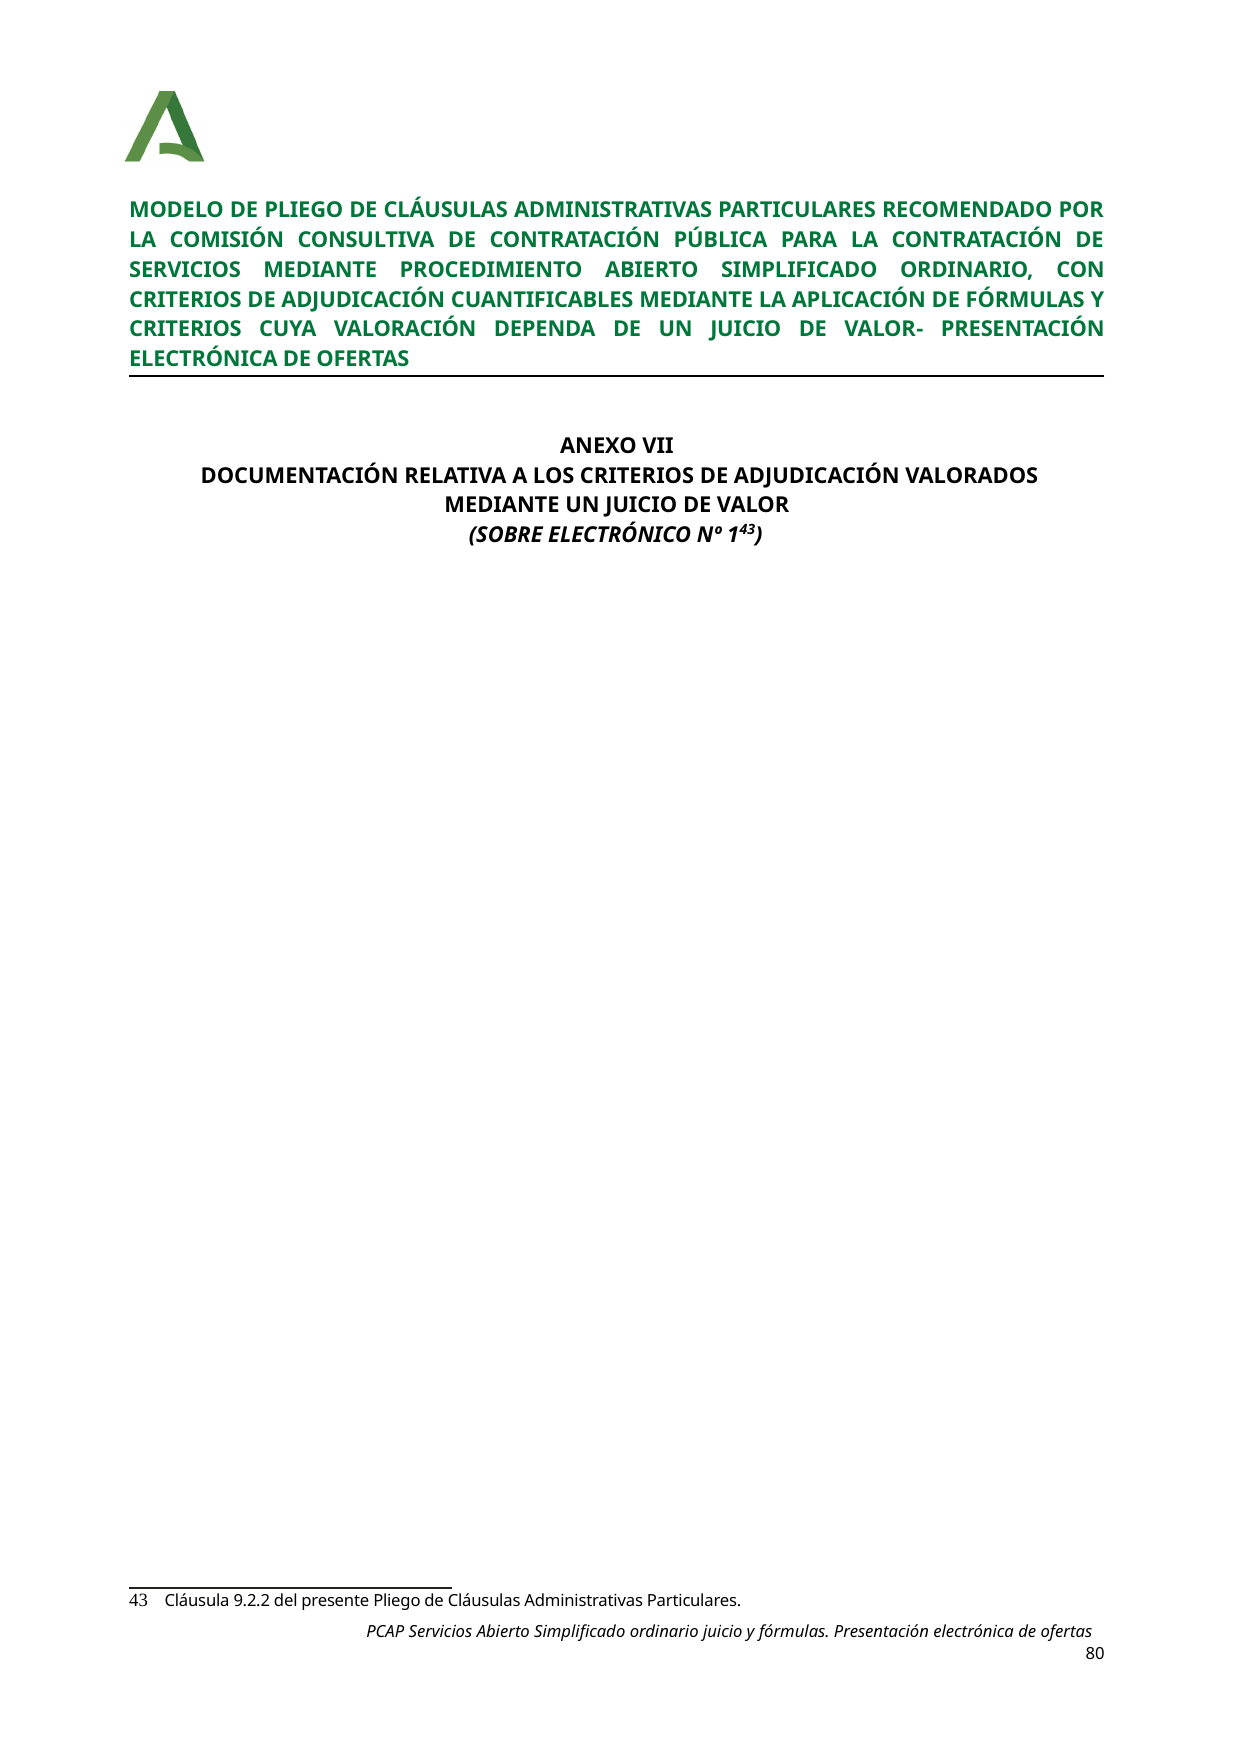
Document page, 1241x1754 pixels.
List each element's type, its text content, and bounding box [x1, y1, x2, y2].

picture [120, 86, 209, 166]
text ANEXO VII [129, 430, 1104, 460]
text MEDIANTE UN JUICIO DE VALOR [129, 489, 1104, 519]
text Cláusula 9.2.2 del presente Pliego de Cláusulas Administrativas Particulares. [129, 1588, 1104, 1611]
text MODELO DE PLIEGO DE CLÁUSULAS ADMINISTRATIVAS PARTICULARES RECOMENDADO POR LA COMISIÓN CONSULTIVA DE CONTRATACIÓN PÚBLICA PARA LA CONTRATACIÓN DE SERVICIOS MEDIANTE PROCEDIMIENTO ABIERTO SIMPLIFICADO ORDINARIO, CON CRITERIOS DE ADJUDICACIÓN CUANTIFICABLES MEDIANTE LA APLICACIÓN DE FÓRMULAS Y CRITERIOS CUYA VALORACIÓN DEPENDA DE UN JUICIO DE VALOR- PRESENTACIÓN ELECTRÓNICA DE OFERTAS [129, 194, 1104, 375]
text DOCUMENTACIÓN RELATIVA A LOS CRITERIOS DE ADJUDICACIÓN VALORADOS [129, 460, 1104, 489]
text (SOBRE ELECTRÓNICO Nº 1) [129, 519, 1104, 549]
